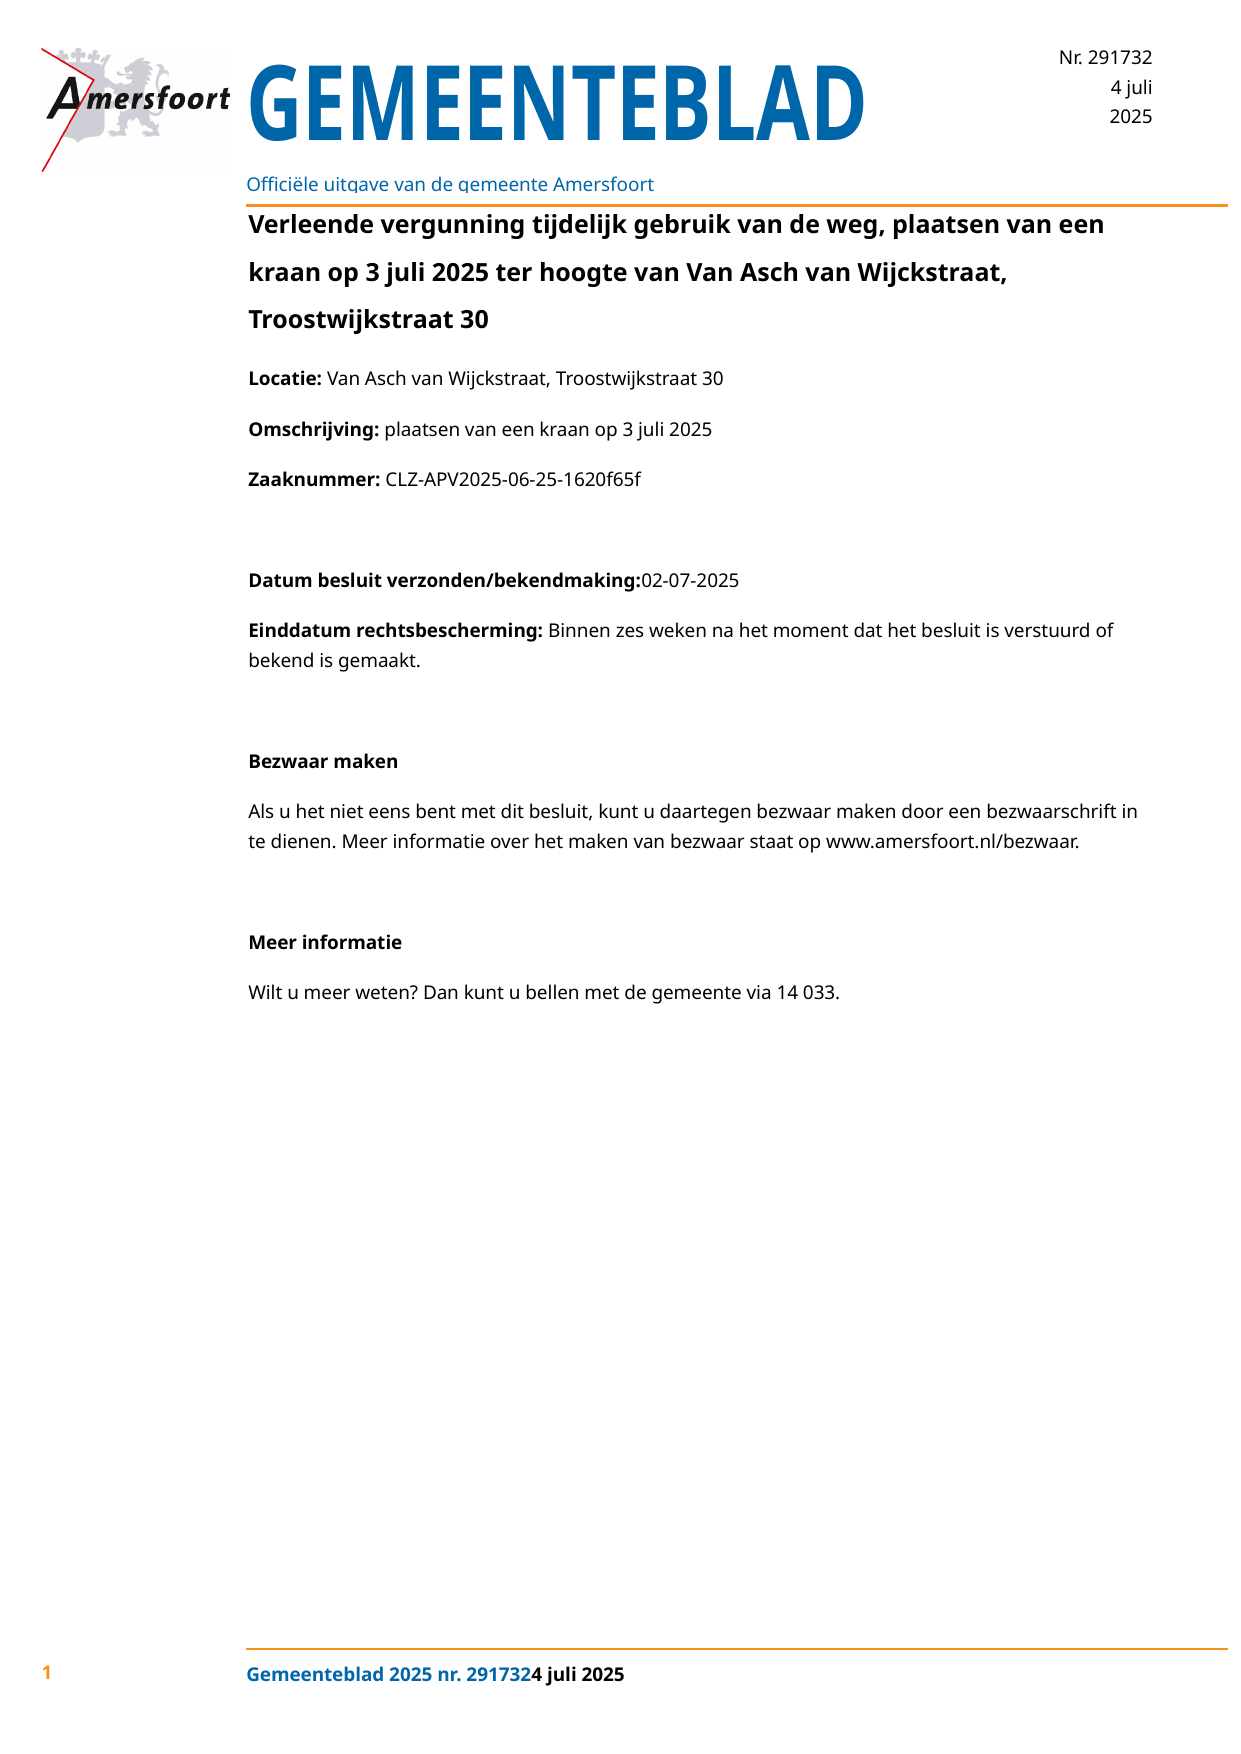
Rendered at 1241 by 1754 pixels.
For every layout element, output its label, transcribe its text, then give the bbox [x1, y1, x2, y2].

picture [41, 47, 231, 172]
text Als u het niet eens bent met dit besluit, kunt u daartegen bezwaar maken door een bezwaarschrift in te dienen. Meer informatie over het maken van bezwaar staat op www.amersfoort.nl/bezwaar. [248, 798, 1152, 854]
text Wilt u meer weten? Dan kunt u bellen met de gemeente via 14 033. [248, 979, 1152, 1005]
text Bezwaar maken [248, 748, 1152, 774]
text Zaaknummer: CLZ-APV2025-06-25-1620f65f [248, 466, 1152, 492]
text Meer informatie [248, 929, 1152, 954]
text Omschrijving: plaatsen van een kraan op 3 juli 2025 [248, 416, 1152, 442]
text Verleende vergunning tijdelijk gebruik van de weg, plaatsen van een kraan op 3 juli 2025 ter hoogte van Van Asch van Wijckstraat, Troostwijkstraat 30 [248, 207, 1152, 336]
text Einddatum rechtsbescherming: Binnen zes weken na het moment dat het besluit is verstuurd of bekend is gemaakt. [248, 618, 1152, 673]
text Datum besluit verzonden/bekendmaking:02-07-2025 [248, 567, 1152, 593]
text Locatie: Van Asch van Wijckstraat, Troostwijkstraat 30 [248, 366, 1152, 391]
